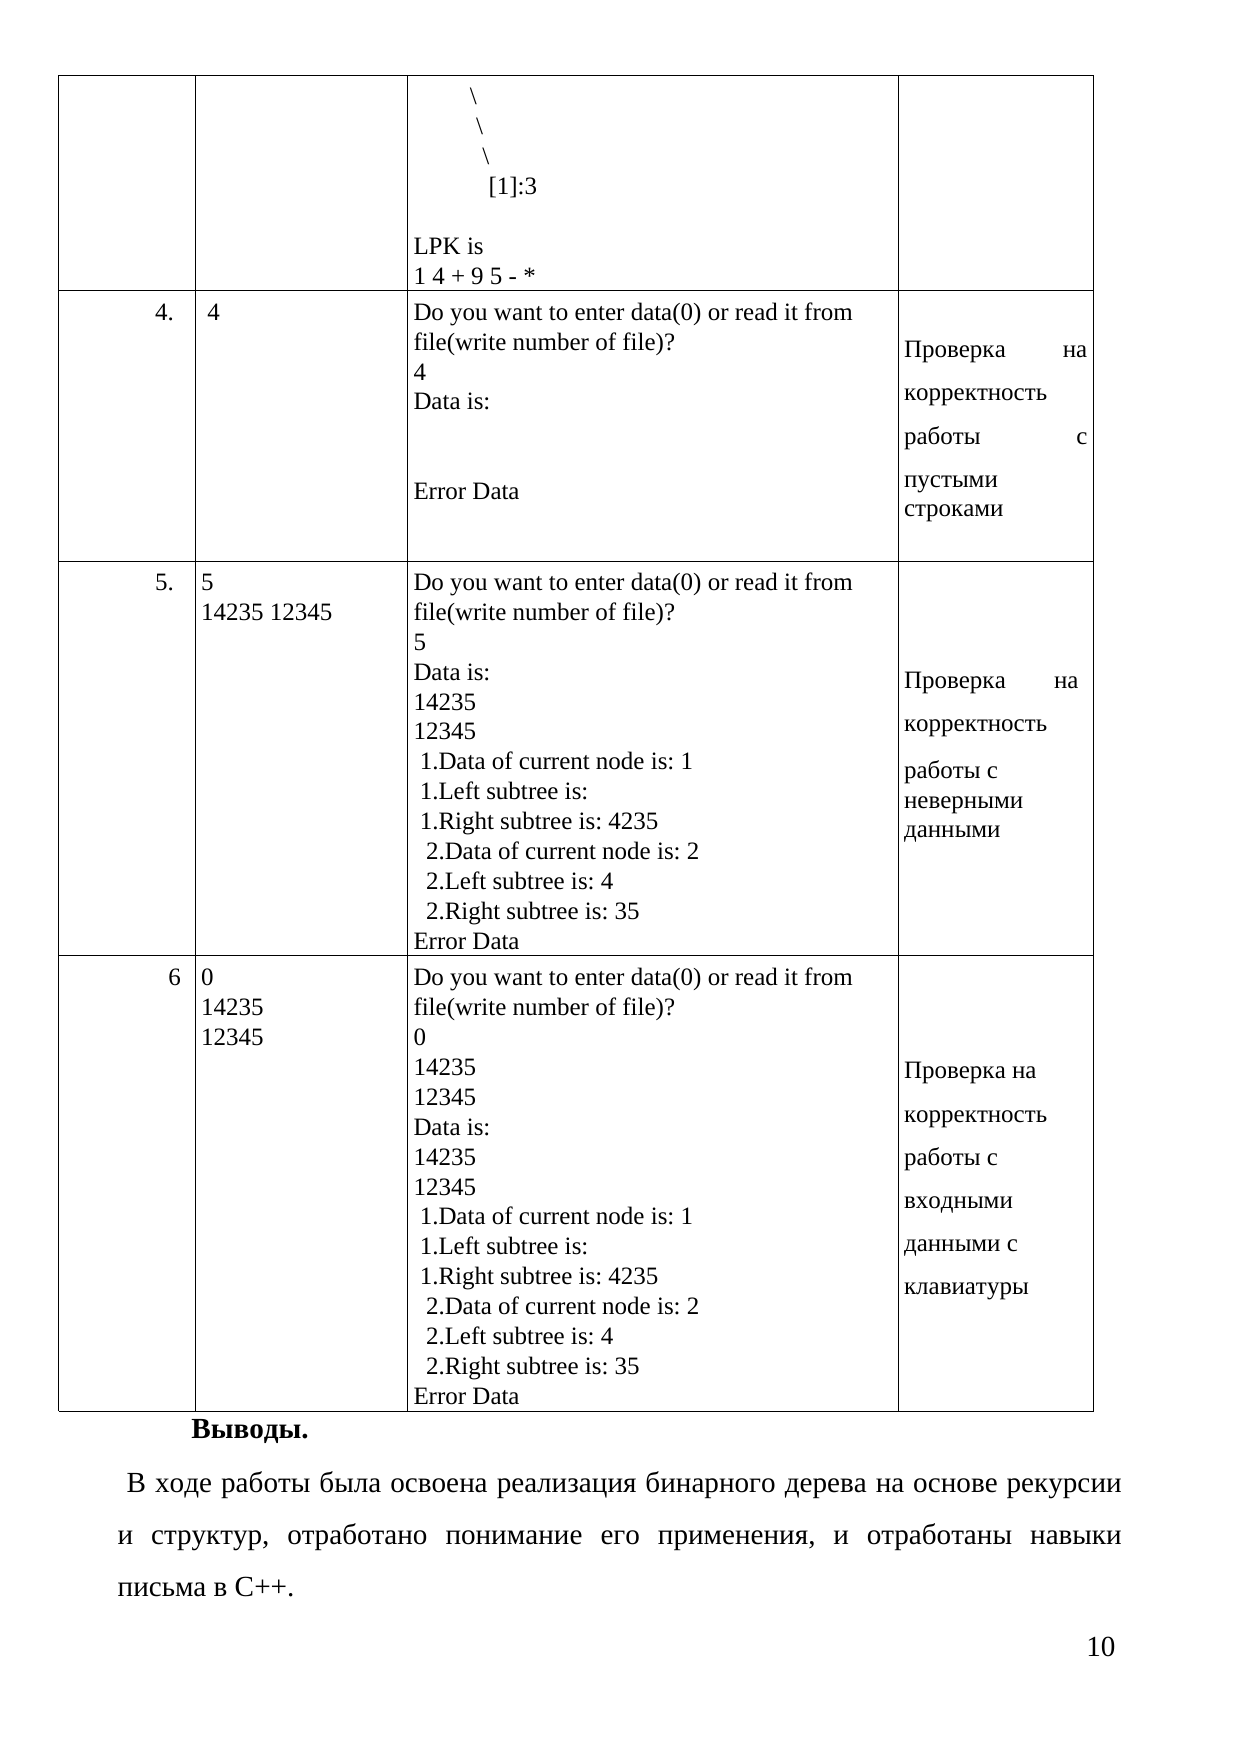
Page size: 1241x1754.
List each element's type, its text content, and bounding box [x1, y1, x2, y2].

table_cell Проверка на корректность работы с пустыми строками [899, 291, 1093, 561]
table_cell Do you want to enter data(0) or read it from file(write number of file)? 5 Data is: 14235 12345 1.Data of current node is: 1 1.Left subtree is: 1.Right subtree is: 4235 2.Data of current node is: 2 2.Left subtree is: 4 2.Right subtree is: 35 Error Data [408, 562, 898, 955]
text Выводы. [191, 1411, 1122, 1445]
table_cell 5 14235 12345 [196, 562, 407, 955]
table_cell Проверка на корректность работы с неверными данными [899, 562, 1093, 955]
table_cell Do you want to enter data(0) or read it from file(write number of file)? 4 Data is: Error Data [408, 291, 898, 561]
table_cell Проверка на корректность работы с входными данными с клавиатуры [899, 956, 1093, 1411]
table_cell 4. [59, 291, 195, 561]
table_cell [59, 76, 195, 290]
table_cell 0 14235 12345 [196, 956, 407, 1411]
table_cell [196, 76, 407, 290]
table_cell [899, 76, 1093, 290]
table_cell 5. [59, 562, 195, 955]
table_cell Do you want to enter data(0) or read it from file(write number of file)? 0 14235 12345 Data is: 14235 12345 1.Data of current node is: 1 1.Left subtree is: 1.Right subtree is: 4235 2.Data of current node is: 2 2.Left subtree is: 4 2.Right subtree is: 35 Error Data [408, 956, 898, 1411]
table_cell 4 [196, 291, 407, 561]
text В ходе работы была освоена реализация бинарного дерева на основе рекурсии и структур, отработано понимание его применения, и отработаны навыки письма в С++. [117, 1465, 1122, 1603]
table_cell 6 [59, 956, 195, 1411]
table_cell \ \ \ [1]:3 LPK is 1 4 + 9 5 - * [408, 76, 898, 290]
